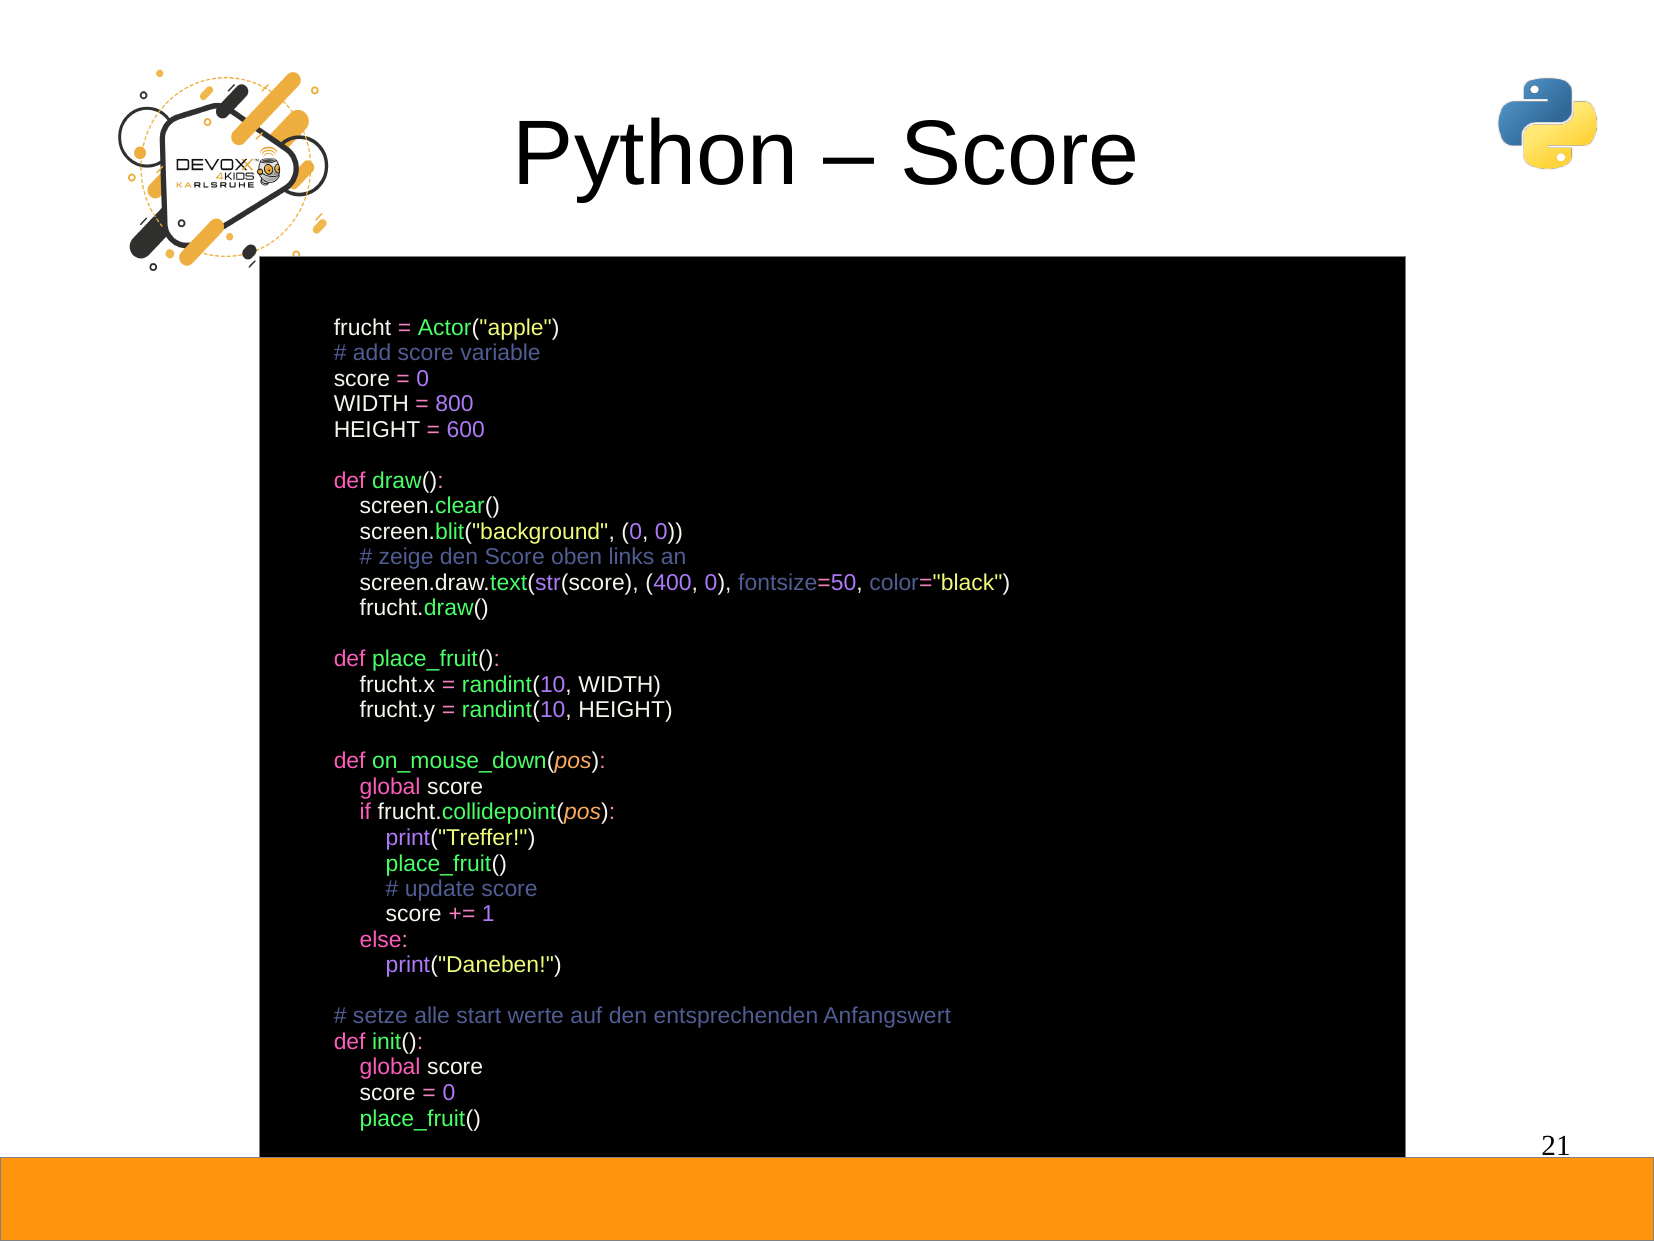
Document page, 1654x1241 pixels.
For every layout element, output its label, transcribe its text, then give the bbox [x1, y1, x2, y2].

picture [82, 58, 364, 278]
text_box frucht = Actor("apple") # add score variable score = 0 WIDTH = 800 HEIGHT = 600 def draw(): screen.clear() screen.blit("background", (0, 0)) # zeige den Score oben links an screen.draw.text(str(score), (400, 0), fontsize=50, color="black") frucht.draw() def place_fruit(): frucht.x = randint(10, WIDTH) frucht.y = randint(10, HEIGHT) def on_mouse_down(pos): global score if frucht.collidepoint(pos): print("Treffer!") place_fruit() # update score score += 1 else: print("Daneben!") # setze alle start werte auf den entsprechenden Anfangswert def init(): global score score = 0 place_fruit() [318, 307, 1371, 1139]
text_box [0, 256, 1654, 1241]
picture [1476, 58, 1619, 189]
title Python – Score [82, 49, 1571, 257]
